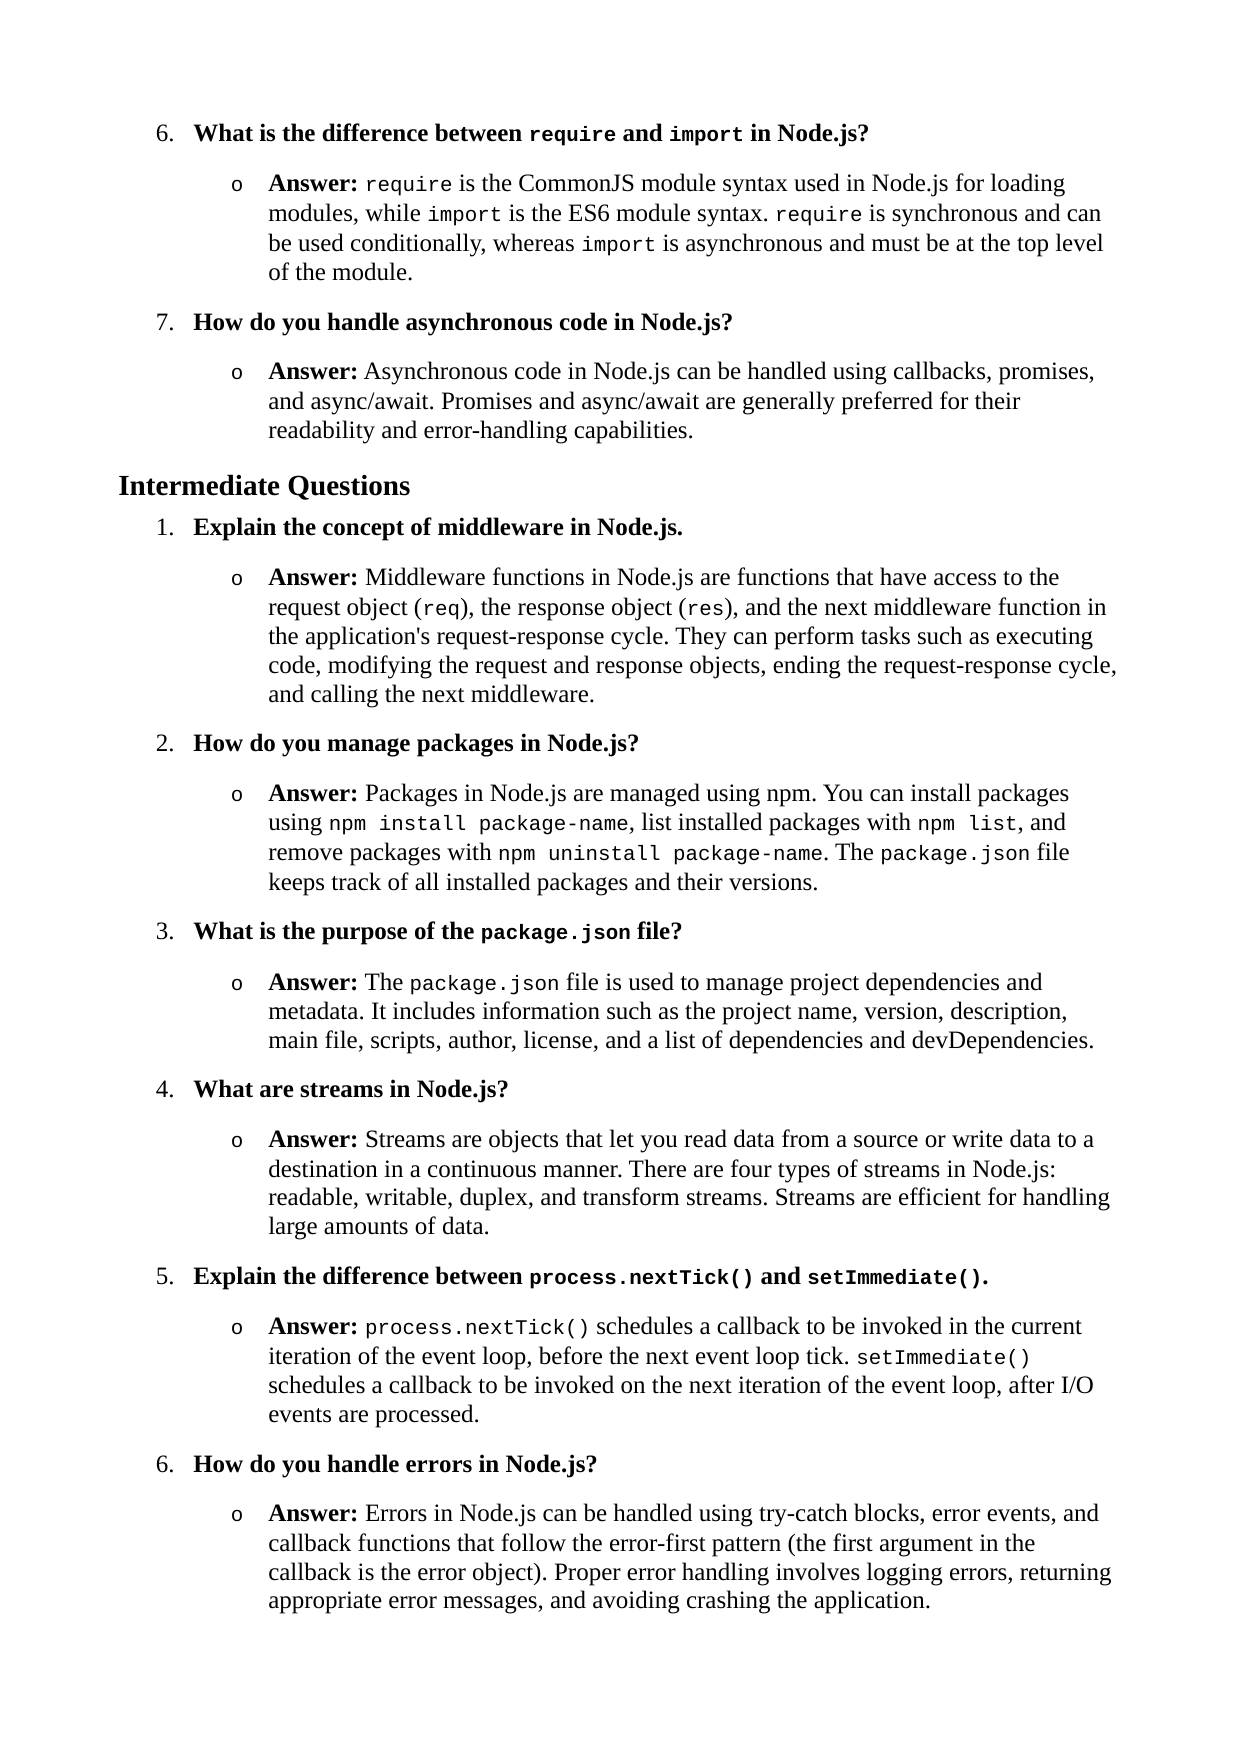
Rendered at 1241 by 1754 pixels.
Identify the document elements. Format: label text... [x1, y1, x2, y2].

list Answer: Packages in Node.js are managed using npm. You can install packages using npm install package-name, list installed packages with npm list, and remove packages with npm uninstall package-name. The package.json file keeps track of all installed packages and their versions. [231, 778, 1122, 895]
list Explain the difference between process.nextTick() and setImmediate(). [156, 1261, 1122, 1290]
list Explain the concept of middleware in Node.js. [156, 512, 1122, 541]
list How do you handle asynchronous code in Node.js? [156, 307, 1122, 336]
list What is the difference between require and import in Node.js? [156, 118, 1122, 148]
list How do you handle errors in Node.js? [156, 1449, 1122, 1477]
list Answer: Asynchronous code in Node.js can be handled using callbacks, promises, and async/await. Promises and async/await are generally preferred for their readability and error-handling capabilities. [231, 356, 1122, 443]
subtitle Intermediate Questions [118, 468, 1122, 502]
list What is the purpose of the package.json file? [156, 916, 1122, 946]
list What are streams in Node.js? [156, 1074, 1122, 1103]
list Answer: require is the CommonJS module syntax used in Node.js for loading modules, while import is the ES6 module syntax. require is synchronous and can be used conditionally, whereas import is asynchronous and must be at the top level of the module. [231, 168, 1122, 286]
list How do you manage packages in Node.js? [156, 728, 1122, 757]
list Answer: Errors in Node.js can be handled using try-catch blocks, error events, and callback functions that follow the error-first pattern (the first argument in the callback is the error object). Proper error handling involves logging errors, returning appropriate error messages, and avoiding crashing the application. [231, 1498, 1122, 1614]
list Answer: process.nextTick() schedules a callback to be invoked in the current iteration of the event loop, before the next event loop tick. setImmediate() schedules a callback to be invoked on the next iteration of the event loop, after I/O events are processed. [231, 1311, 1122, 1428]
list Answer: Middleware functions in Node.js are functions that have access to the request object (req), the response object (res), and the next middleware function in the application's request-response cycle. They can perform tasks such as executing code, modifying the request and response objects, ending the request-response cycle, and calling the next middleware. [231, 562, 1122, 707]
list Answer: The package.json file is used to manage project dependencies and metadata. It includes information such as the project name, version, description, main file, scripts, author, license, and a list of dependencies and devDependencies. [231, 967, 1122, 1054]
list Answer: Streams are objects that let you read data from a source or write data to a destination in a continuous manner. There are four types of streams in Node.js: readable, writable, duplex, and transform streams. Streams are efficient for handling large amounts of data. [231, 1124, 1122, 1240]
